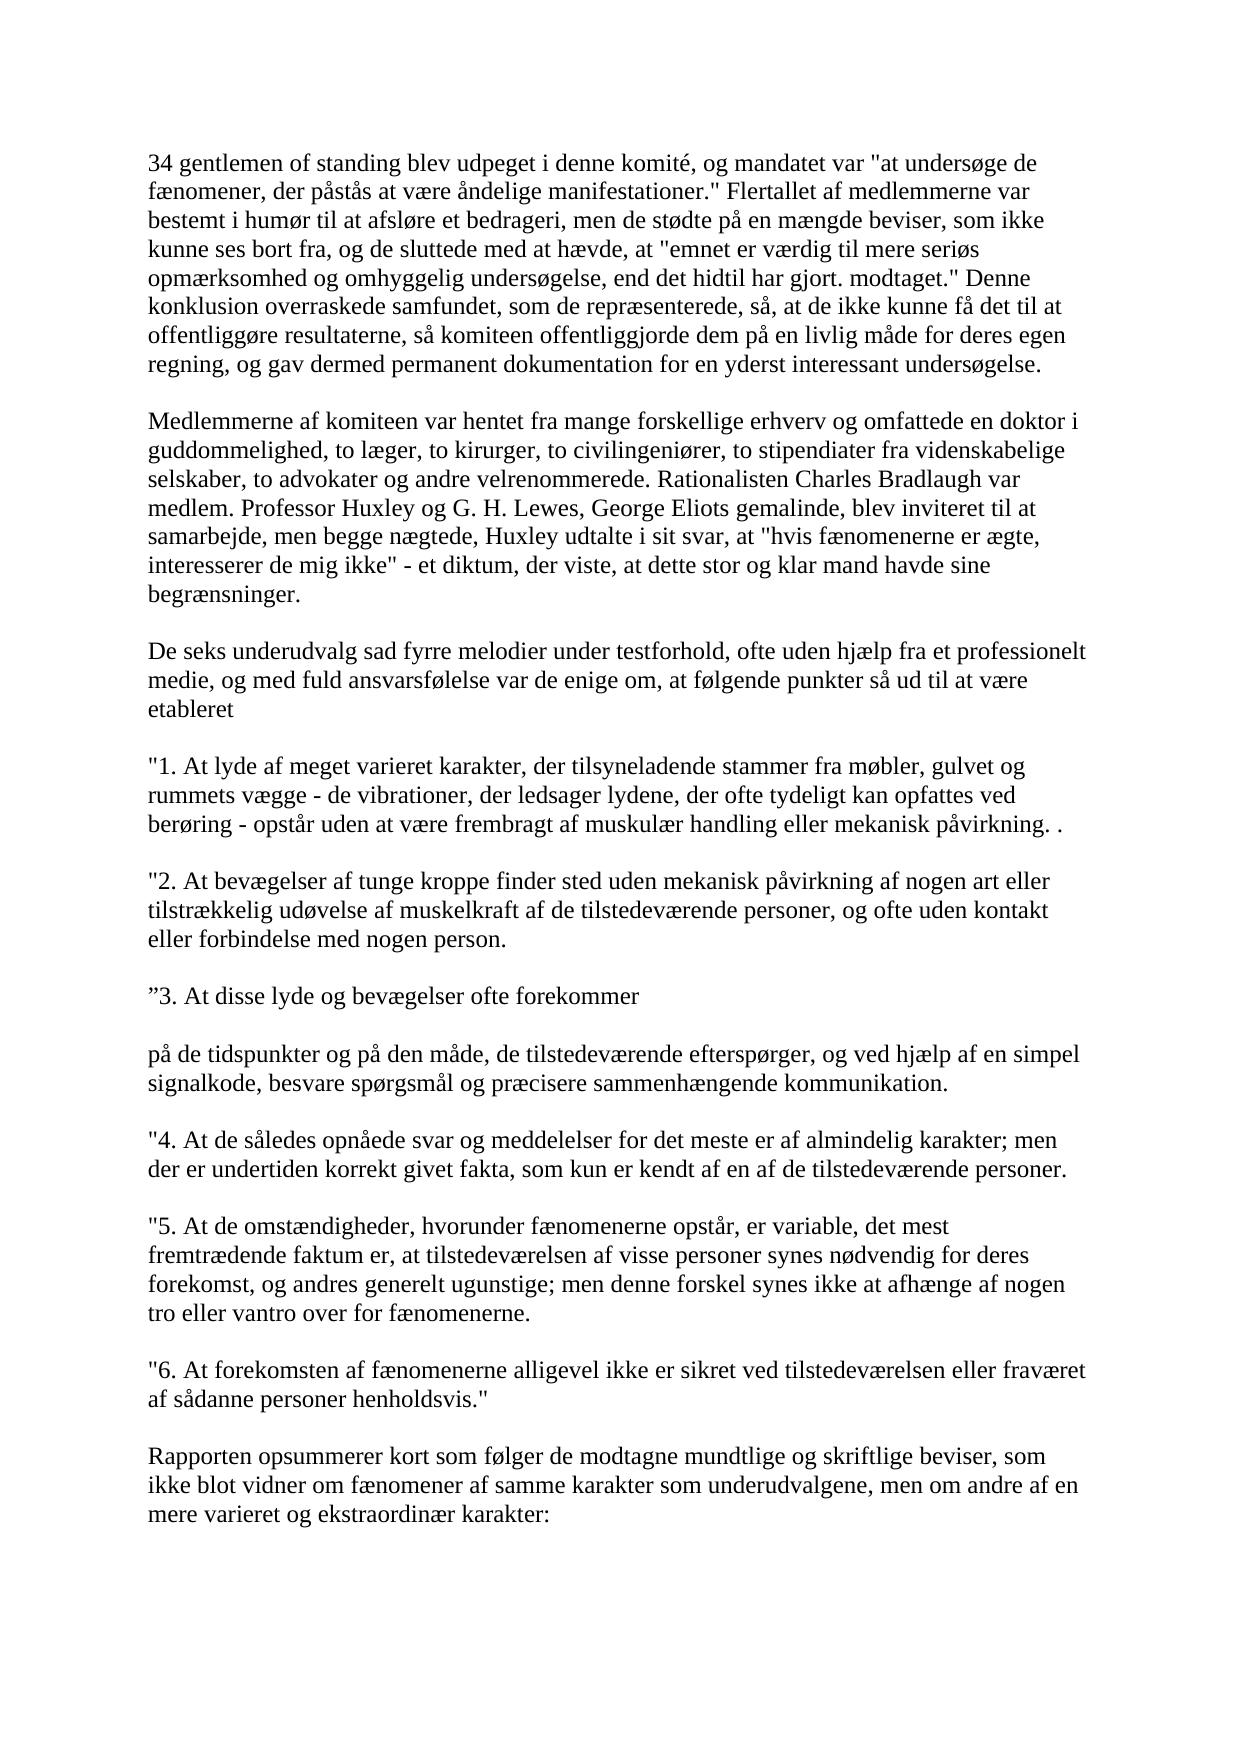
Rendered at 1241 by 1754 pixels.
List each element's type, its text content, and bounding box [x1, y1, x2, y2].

text Rapporten opsummerer kort som følger de modtagne mundtlige og skriftlige beviser, som ikke blot vidner om fænomener af samme karakter som underudvalgene, men om andre af en mere varieret og ekstraordinær karakter: [148, 1441, 1093, 1528]
text Medlemmerne af komiteen var hentet fra mange forskellige erhverv og omfattede en doktor i guddommelighed, to læger, to kirurger, to civilingeniører, to stipendiater fra videnskabelige selskaber, to advokater og andre velrenommerede. Rationalisten Charles Bradlaugh var medlem. Professor Huxley og G. H. Lewes, George Eliots gemalinde, blev inviteret til at samarbejde, men begge nægtede, Huxley udtalte i sit svar, at "hvis fænomenerne er ægte, interesserer de mig ikke" - et diktum, der viste, at dette stor og klar mand havde sine begrænsninger. [148, 406, 1093, 608]
text De seks underudvalg sad fyrre melodier under testforhold, ofte uden hjælp fra et professionelt medie, og med fuld ansvarsfølelse var de enige om, at følgende punkter så ud til at være etableret [148, 636, 1093, 723]
text "1. At lyde af meget varieret karakter, der tilsyneladende stammer fra møbler, gulvet og rummets vægge - de vibrationer, der ledsager lydene, der ofte tydeligt kan opfattes ved berøring - opstår uden at være frembragt af muskulær handling eller mekanisk påvirkning. . [148, 751, 1093, 838]
text på de tidspunkter og på den måde, de tilstedeværende efterspørger, og ved hjælp af en simpel signalkode, besvare spørgsmål og præcisere sammenhængende kommunikation. [148, 1039, 1093, 1096]
text ”3. At disse lyde og bevægelser ofte forekommer [148, 981, 1093, 1010]
text "4. At de således opnåede svar og meddelelser for det meste er af almindelig karakter; men der er undertiden korrekt givet fakta, som kun er kendt af en af ​​de tilstedeværende personer. [148, 1125, 1093, 1183]
text "2. At bevægelser af tunge kroppe finder sted uden mekanisk påvirkning af nogen art eller tilstrækkelig udøvelse af muskelkraft af de tilstedeværende personer, og ofte uden kontakt eller forbindelse med nogen person. [148, 866, 1093, 953]
text 34 gentlemen of standing blev udpeget i denne komité, og mandatet var "at undersøge de fænomener, der påstås at være åndelige manifestationer." Flertallet af medlemmerne var bestemt i humør til at afsløre et bedrageri, men de stødte på en mængde beviser, som ikke kunne ses bort fra, og de sluttede med at hævde, at "emnet er værdig til mere seriøs opmærksomhed og omhyggelig undersøgelse, end det hidtil har gjort. modtaget." Denne konklusion overraskede samfundet, som de repræsenterede, så, at de ikke kunne få det til at offentliggøre resultaterne, så komiteen offentliggjorde dem på en livlig måde for deres egen regning, og gav dermed permanent dokumentation for en yderst interessant undersøgelse. [148, 148, 1093, 378]
text "6. At forekomsten af ​​fænomenerne alligevel ikke er sikret ved tilstedeværelsen eller fraværet af sådanne personer henholdsvis." [148, 1355, 1093, 1413]
text "5. At de omstændigheder, hvorunder fænomenerne opstår, er variable, det mest fremtrædende faktum er, at tilstedeværelsen af ​​visse personer synes nødvendig for deres forekomst, og andres generelt ugunstige; men denne forskel synes ikke at afhænge af nogen tro eller vantro over for fænomenerne. [148, 1211, 1093, 1326]
